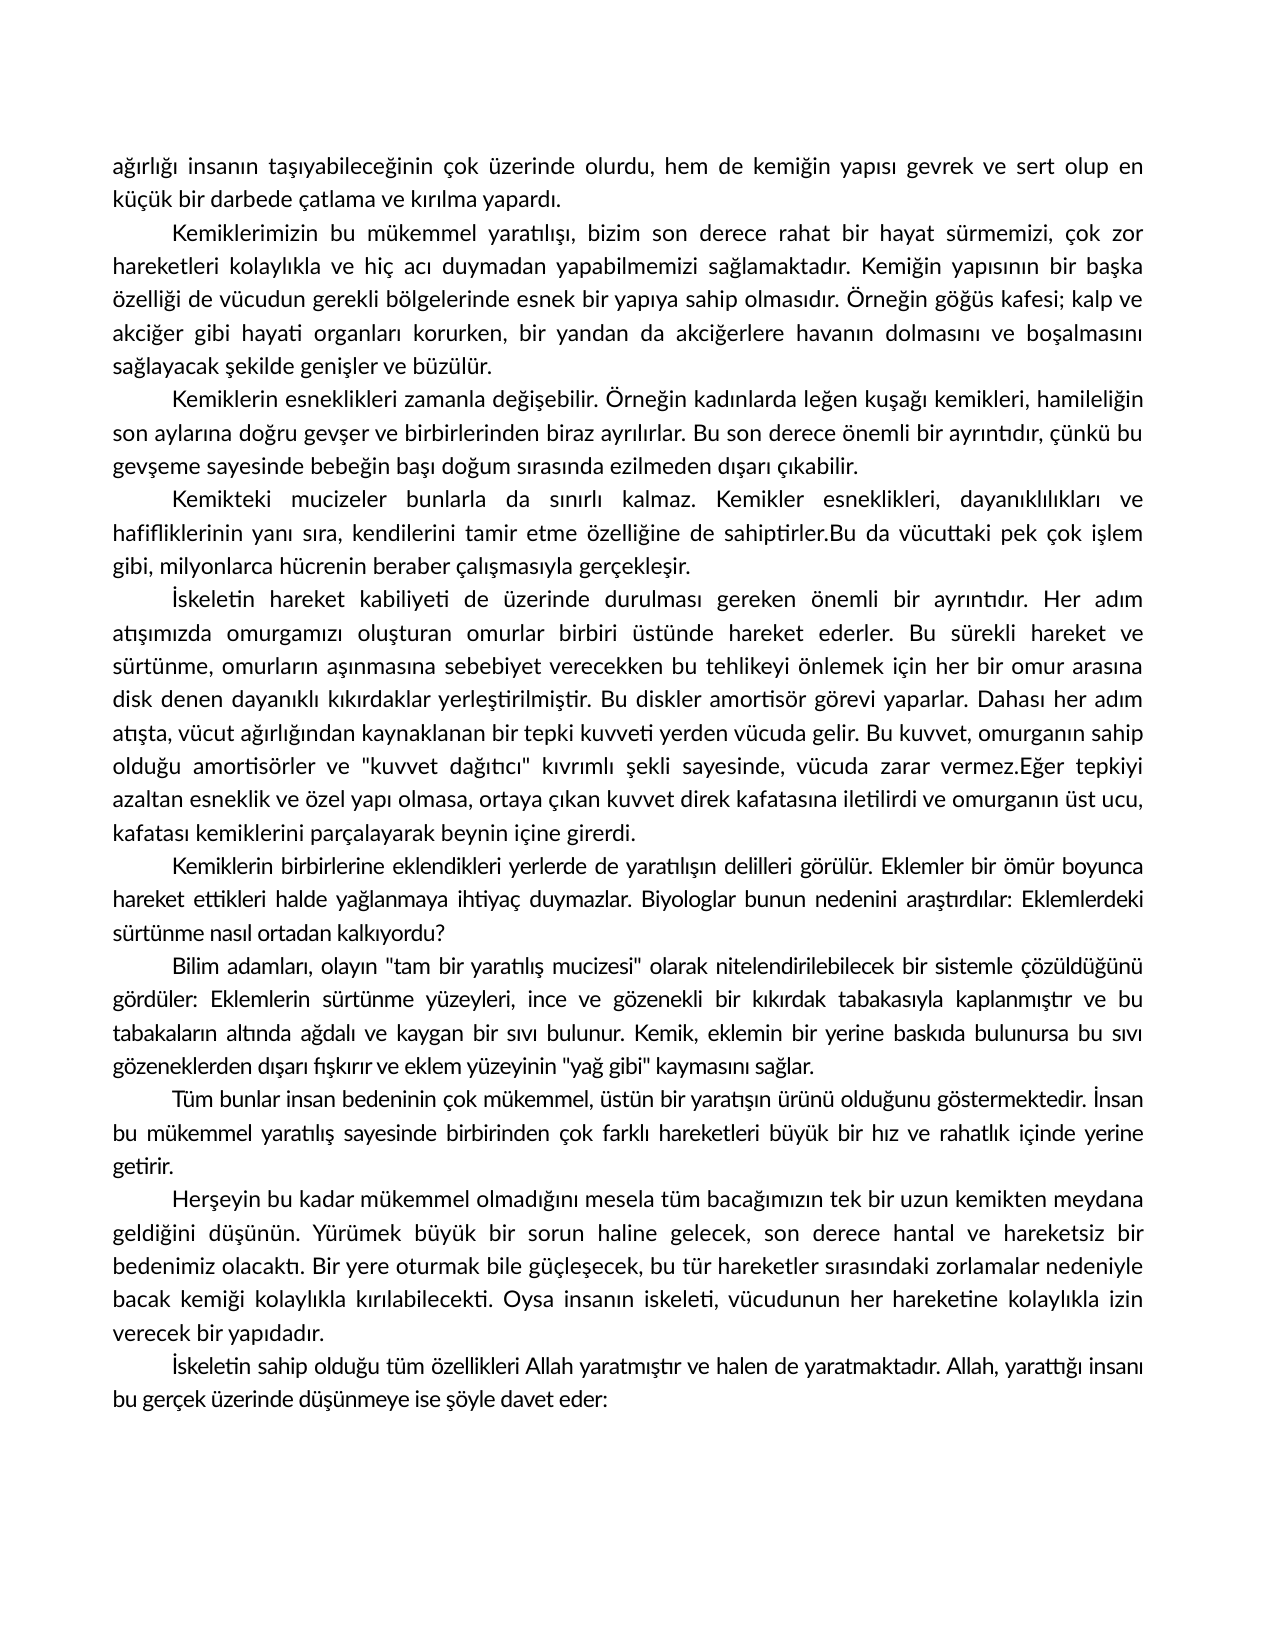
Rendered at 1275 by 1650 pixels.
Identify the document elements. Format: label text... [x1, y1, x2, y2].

text Bilim adamları, olayın "tam bir yaratılış mucizesi" olarak nitelendirilebilecek bir sistemle çözüldüğünü gördüler: Eklemlerin sürtünme yüzeyleri, ince ve gözenekli bir kıkırdak tabakasıyla kaplanmıştır ve bu tabakaların altında ağdalı ve kaygan bir sıvı bulunur. Kemik, eklemin bir yerine baskıda bulunursa bu sıvı gözeneklerden dışarı fışkırır ve eklem yüzeyinin "yağ gibi" kaymasını sağlar. [112, 948, 1145, 1081]
text İskeletin sahip olduğu tüm özellikleri Allah yaratmıştır ve halen de yaratmaktadır. Allah, yarattığı insanı bu gerçek üzerinde düşünmeye ise şöyle davet eder: [112, 1348, 1145, 1414]
text Tüm bunlar insan bedeninin çok mükemmel, üstün bir yaratışın ürünü olduğunu göstermektedir. İnsan bu mükemmel yaratılış sayesinde birbirinden çok farklı hareketleri büyük bir hız ve rahatlık içinde yerine getirir. [112, 1081, 1145, 1181]
text Kemikteki mucizeler bunlarla da sınırlı kalmaz. Kemikler esneklikleri, dayanıklılıkları ve hafifliklerinin yanı sıra, kendilerini tamir etme özelliğine de sahiptirler.Bu da vücuttaki pek çok işlem gibi, milyonlarca hücrenin beraber çalışmasıyla gerçekleşir. [112, 481, 1145, 581]
text ağırlığı insanın taşıyabileceğinin çok üzerinde olurdu, hem de kemiğin yapısı gevrek ve sert olup en küçük bir darbede çatlama ve kırılma yapardı. [112, 148, 1145, 214]
text Kemiklerin birbirlerine eklendikleri yerlerde de yaratılışın delilleri görülür. Eklemler bir ömür boyunca hareket ettikleri halde yağlanmaya ihtiyaç duymazlar. Biyologlar bunun nedenini araştırdılar: Eklemlerdeki sürtünme nasıl ortadan kalkıyordu? [112, 848, 1145, 948]
text Herşeyin bu kadar mükemmel olmadığını mesela tüm bacağımızın tek bir uzun kemikten meydana geldiğini düşünün. Yürümek büyük bir sorun haline gelecek, son derece hantal ve hareketsiz bir bedenimiz olacaktı. Bir yere oturmak bile güçleşecek, bu tür hareketler sırasındaki zorlamalar nedeniyle bacak kemiği kolaylıkla kırılabilecekti. Oysa insanın iskeleti, vücudunun her hareketine kolaylıkla izin verecek bir yapıdadır. [112, 1181, 1145, 1348]
text Kemiklerin esneklikleri zamanla değişebilir. Örneğin kadınlarda leğen kuşağı kemikleri, hamileliğin son aylarına doğru gevşer ve birbirlerinden biraz ayrılırlar. Bu son derece önemli bir ayrıntıdır, çünkü bu gevşeme sayesinde bebeğin başı doğum sırasında ezilmeden dışarı çıkabilir. [112, 381, 1145, 481]
text İskeletin hareket kabiliyeti de üzerinde durulması gereken önemli bir ayrıntıdır. Her adım atışımızda omurgamızı oluşturan omurlar birbiri üstünde hareket ederler. Bu sürekli hareket ve sürtünme, omurların aşınmasına sebebiyet verecekken bu tehlikeyi önlemek için her bir omur arasına disk denen dayanıklı kıkırdaklar yerleştirilmiştir. Bu diskler amortisör görevi yaparlar. Dahası her adım atışta, vücut ağırlığından kaynaklanan bir tepki kuvveti yerden vücuda gelir. Bu kuvvet, omurganın sahip olduğu amortisörler ve "kuvvet dağıtıcı" kıvrımlı şekli sayesinde, vücuda zarar vermez.Eğer tepkiyi azaltan esneklik ve özel yapı olmasa, ortaya çıkan kuvvet direk kafatasına iletilirdi ve omurganın üst ucu, kafatası kemiklerini parçalayarak beynin içine girerdi. [112, 581, 1145, 848]
text Kemiklerimizin bu mükemmel yaratılışı, bizim son derece rahat bir hayat sürmemizi, çok zor hareketleri kolaylıkla ve hiç acı duymadan yapabilmemizi sağlamaktadır. Kemiğin yapısının bir başka özelliği de vücudun gerekli bölgelerinde esnek bir yapıya sahip olmasıdır. Örneğin göğüs kafesi; kalp ve akciğer gibi hayati organları korurken, bir yandan da akciğerlere havanın dolmasını ve boşalmasını sağlayacak şekilde genişler ve büzülür. [112, 214, 1145, 381]
